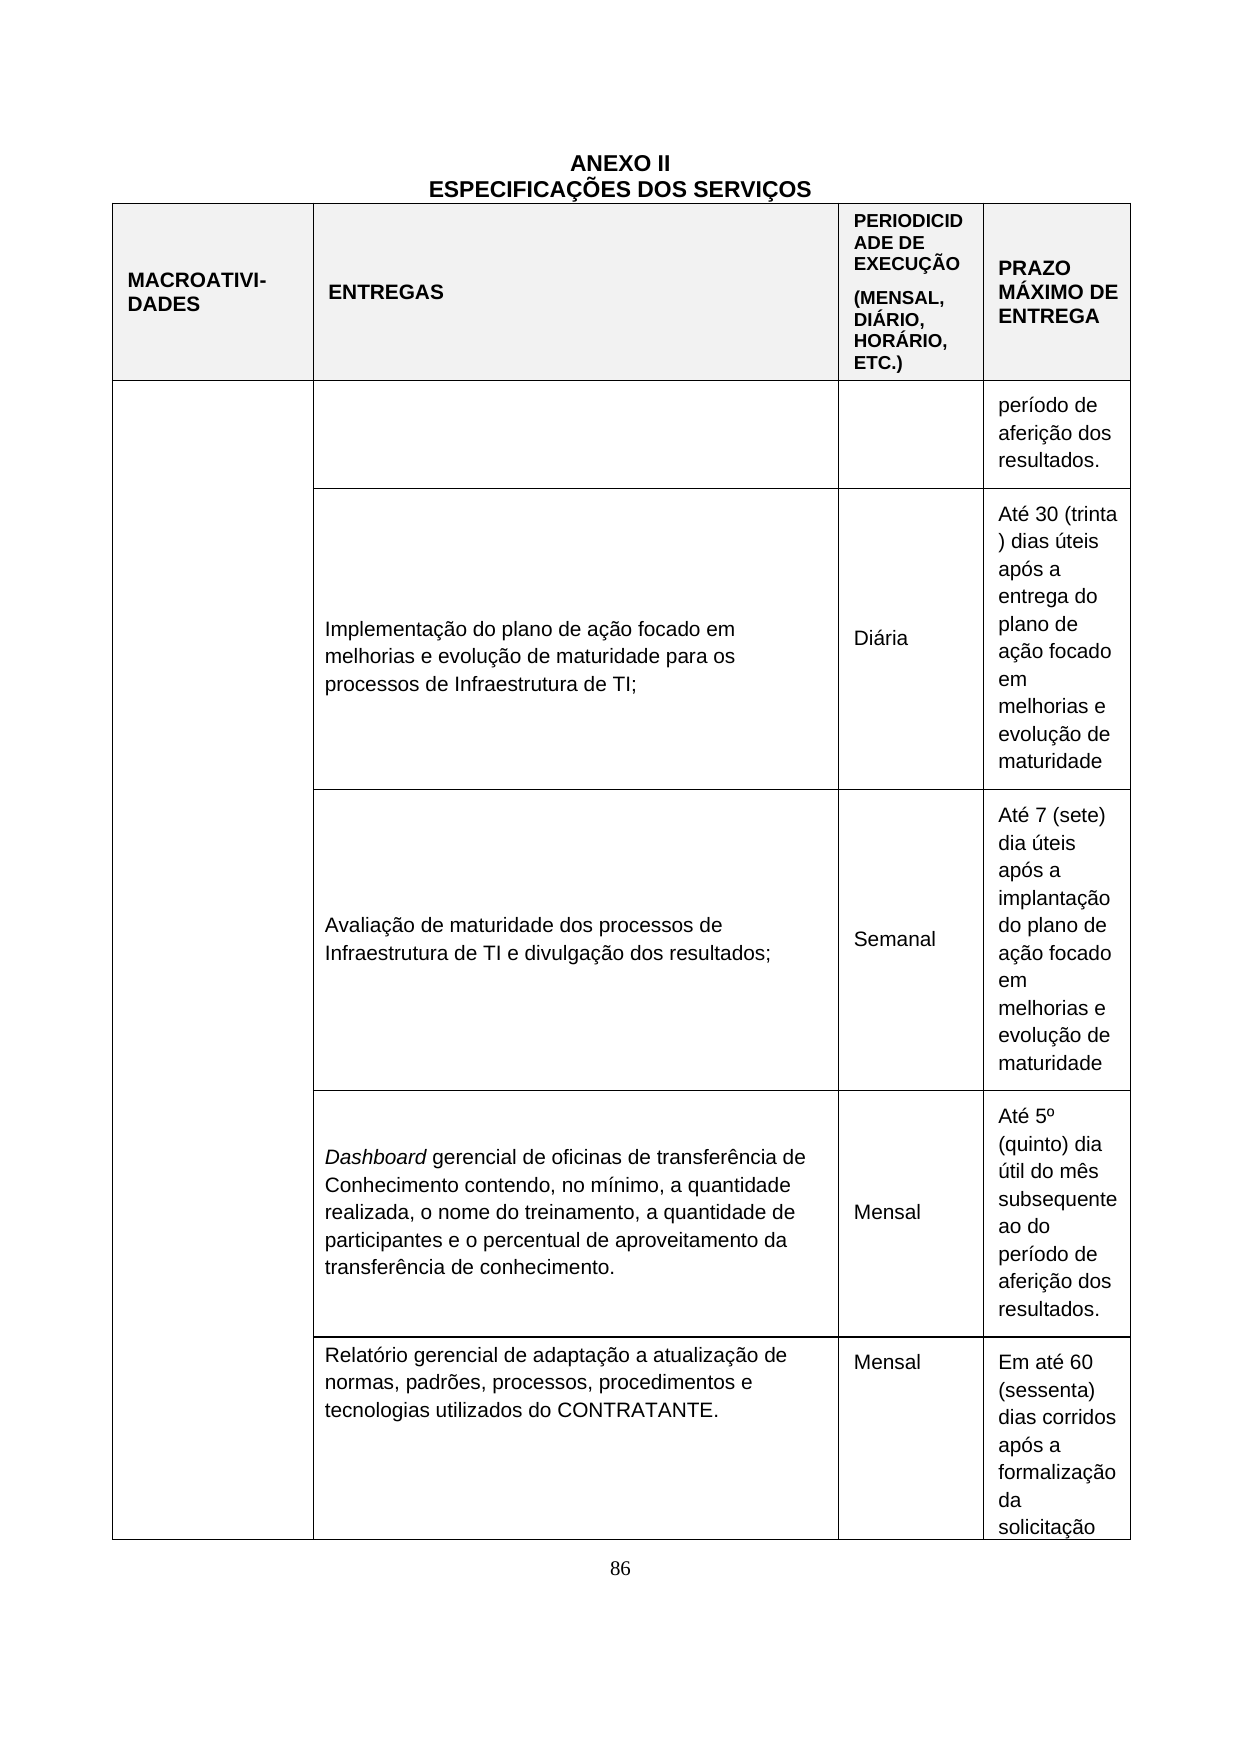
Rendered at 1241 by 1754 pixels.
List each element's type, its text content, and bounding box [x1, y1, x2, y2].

table_cell Em até 60 (sessenta) dias corridos após a formalização da solicitação [984, 1338, 1130, 1539]
table_cell Relatório gerencial de adaptação a atualização de normas, padrões, processos, procedimentos e tecnologias utilizados do CONTRATANTE. [314, 1338, 838, 1539]
table_cell Até 7 (sete) dia úteis após a implantaçãodo plano de ação focado em melhorias e evolução de maturidade [984, 790, 1130, 1090]
table_cell Até 30 (trinta ) dias úteis após a entrega do plano de ação focado em melhorias e evolução de maturidade [984, 489, 1130, 789]
table_cell Diária [839, 489, 983, 789]
table_cell Semanal [839, 790, 983, 1090]
table_cell Até 5º (quinto) dia útil do mês subsequente ao do período de aferição dos resultados. [984, 1091, 1130, 1336]
table_header MACROATIVI-DADES [113, 204, 313, 380]
table_header PERIODICIDADE DE EXECUÇÃO (MENSAL, DIÁRIO, HORÁRIO, ETC.) [839, 204, 983, 380]
table_cell [839, 381, 983, 488]
table_cell Mensal [839, 1091, 983, 1336]
table_header ENTREGAS [314, 204, 838, 380]
table_cell Mensal [839, 1338, 983, 1539]
table_cell Avaliação de maturidade dos processos de Infraestrutura de TI e divulgação dos resultados; [314, 790, 838, 1090]
table_cell Dashboard gerencial de oficinas de transferência de Conhecimento contendo, no mínimo, a quantidade realizada, o nome do treinamento, a quantidade de participantes e o percentual de aproveitamento da transferência de conhecimento. [314, 1091, 838, 1336]
table_header PRAZO MÁXIMO DE ENTREGA [984, 204, 1130, 380]
table_cell [113, 381, 313, 1539]
table_cell Implementação do plano de ação focado em melhorias e evolução de maturidade para os processos de Infraestrutura de TI; [314, 489, 838, 789]
table_cell período de aferição dos resultados. [984, 381, 1130, 488]
table_cell [314, 381, 838, 488]
